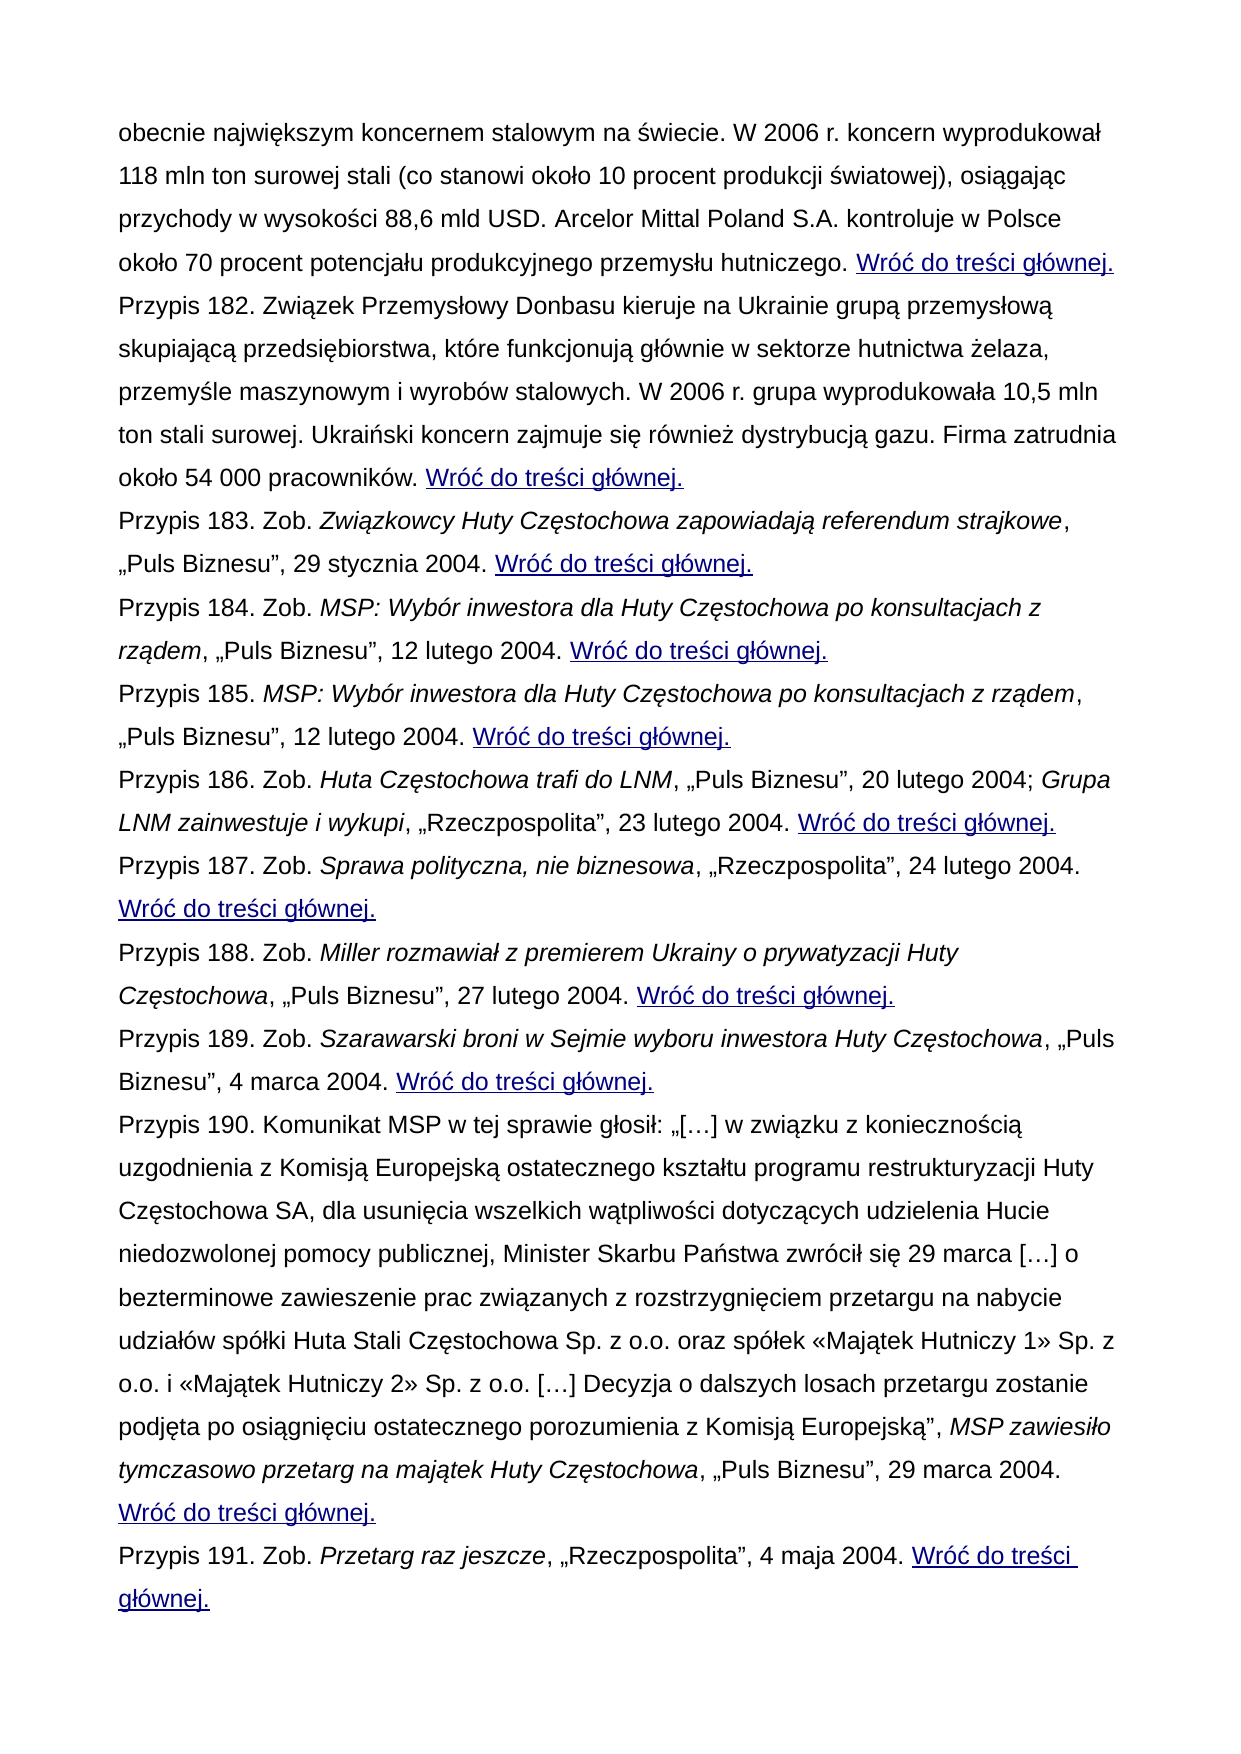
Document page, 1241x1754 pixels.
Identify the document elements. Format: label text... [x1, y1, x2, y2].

text Przypis 190. Komunikat MSP w tej sprawie głosił: „[…] w związku z koniecznością uzgodnienia z Komisją Europejską ostatecznego kształtu programu restrukturyzacji Huty Częstochowa SA, dla usunięcia wszelkich wątpliwości dotyczących udzielenia Hucie niedozwolonej pomocy publicznej, Minister Skarbu Państwa zwrócił się 29 marca […] o bezterminowe zawieszenie prac związanych z rozstrzygnięciem przetargu na nabycie udziałów spółki Huta Stali Częstochowa Sp. z o.o. oraz spółek «Majątek Hutniczy 1» Sp. z o.o. i «Majątek Hutniczy 2» Sp. z o.o. […] Decyzja o dalszych losach przetargu zostanie podjęta po osiągnięciu ostatecznego porozumienia z Komisją Europejską”, MSP zawiesiło tymczasowo przetarg na majątek Huty Częstochowa, „Puls Biznesu”, 29 marca 2004. Wróć do treści głównej. [118, 1110, 1122, 1527]
text Przypis 191. Zob. Przetarg raz jeszcze, „Rzeczpospolita”, 4 maja 2004. Wróć do treści głównej. [118, 1541, 1122, 1613]
text Przypis 187. Zob. Sprawa polityczna, nie biznesowa, „Rzeczpospolita”, 24 lutego 2004. Wróć do treści głównej. [118, 851, 1122, 923]
text Przypis 188. Zob. Miller rozmawiał z premierem Ukrainy o prywatyzacji Huty Częstochowa, „Puls Biznesu”, 27 lutego 2004. Wróć do treści głównej. [118, 937, 1122, 1009]
text Przypis 184. Zob. MSP: Wybór inwestora dla Huty Częstochowa po konsultacjach z rządem, „Puls Biznesu”, 12 lutego 2004. Wróć do treści głównej. [118, 592, 1122, 664]
text obecnie największym koncernem stalowym na świecie. W 2006 r. koncern wyprodukował 118 mln ton surowej stali (co stanowi około 10 procent produkcji światowej), osiągając przychody w wysokości 88,6 mld USD. Arcelor Mittal Poland S.A. kontroluje w Polsce około 70 procent potencjału produkcyjnego przemysłu hutniczego. Wróć do treści głównej. [118, 118, 1122, 276]
text Przypis 189. Zob. Szarawarski broni w Sejmie wyboru inwestora Huty Częstochowa, „Puls Biznesu”, 4 marca 2004. Wróć do treści głównej. [118, 1024, 1122, 1096]
text Przypis 183. Zob. Związkowcy Huty Częstochowa zapowiadają referendum strajkowe, „Puls Biznesu”, 29 stycznia 2004. Wróć do treści głównej. [118, 506, 1122, 578]
text Przypis 182. Związek Przemysłowy Donbasu kieruje na Ukrainie grupą przemysłową skupiającą przedsiębiorstwa, które funkcjonują głównie w sektorze hutnictwa żelaza, przemyśle maszynowym i wyrobów stalowych. W 2006 r. grupa wyprodukowała 10,5 mln ton stali surowej. Ukraiński koncern zajmuje się również dystrybucją gazu. Firma zatrudnia około 54 000 pracowników. Wróć do treści głównej. [118, 291, 1122, 492]
text Przypis 185. MSP: Wybór inwestora dla Huty Częstochowa po konsultacjach z rządem, „Puls Biznesu”, 12 lutego 2004. Wróć do treści głównej. [118, 679, 1122, 751]
text Przypis 186. Zob. Huta Częstochowa trafi do LNM, „Puls Biznesu”, 20 lutego 2004; Grupa LNM zainwestuje i wykupi, „Rzeczpospolita”, 23 lutego 2004. Wróć do treści głównej. [118, 765, 1122, 837]
